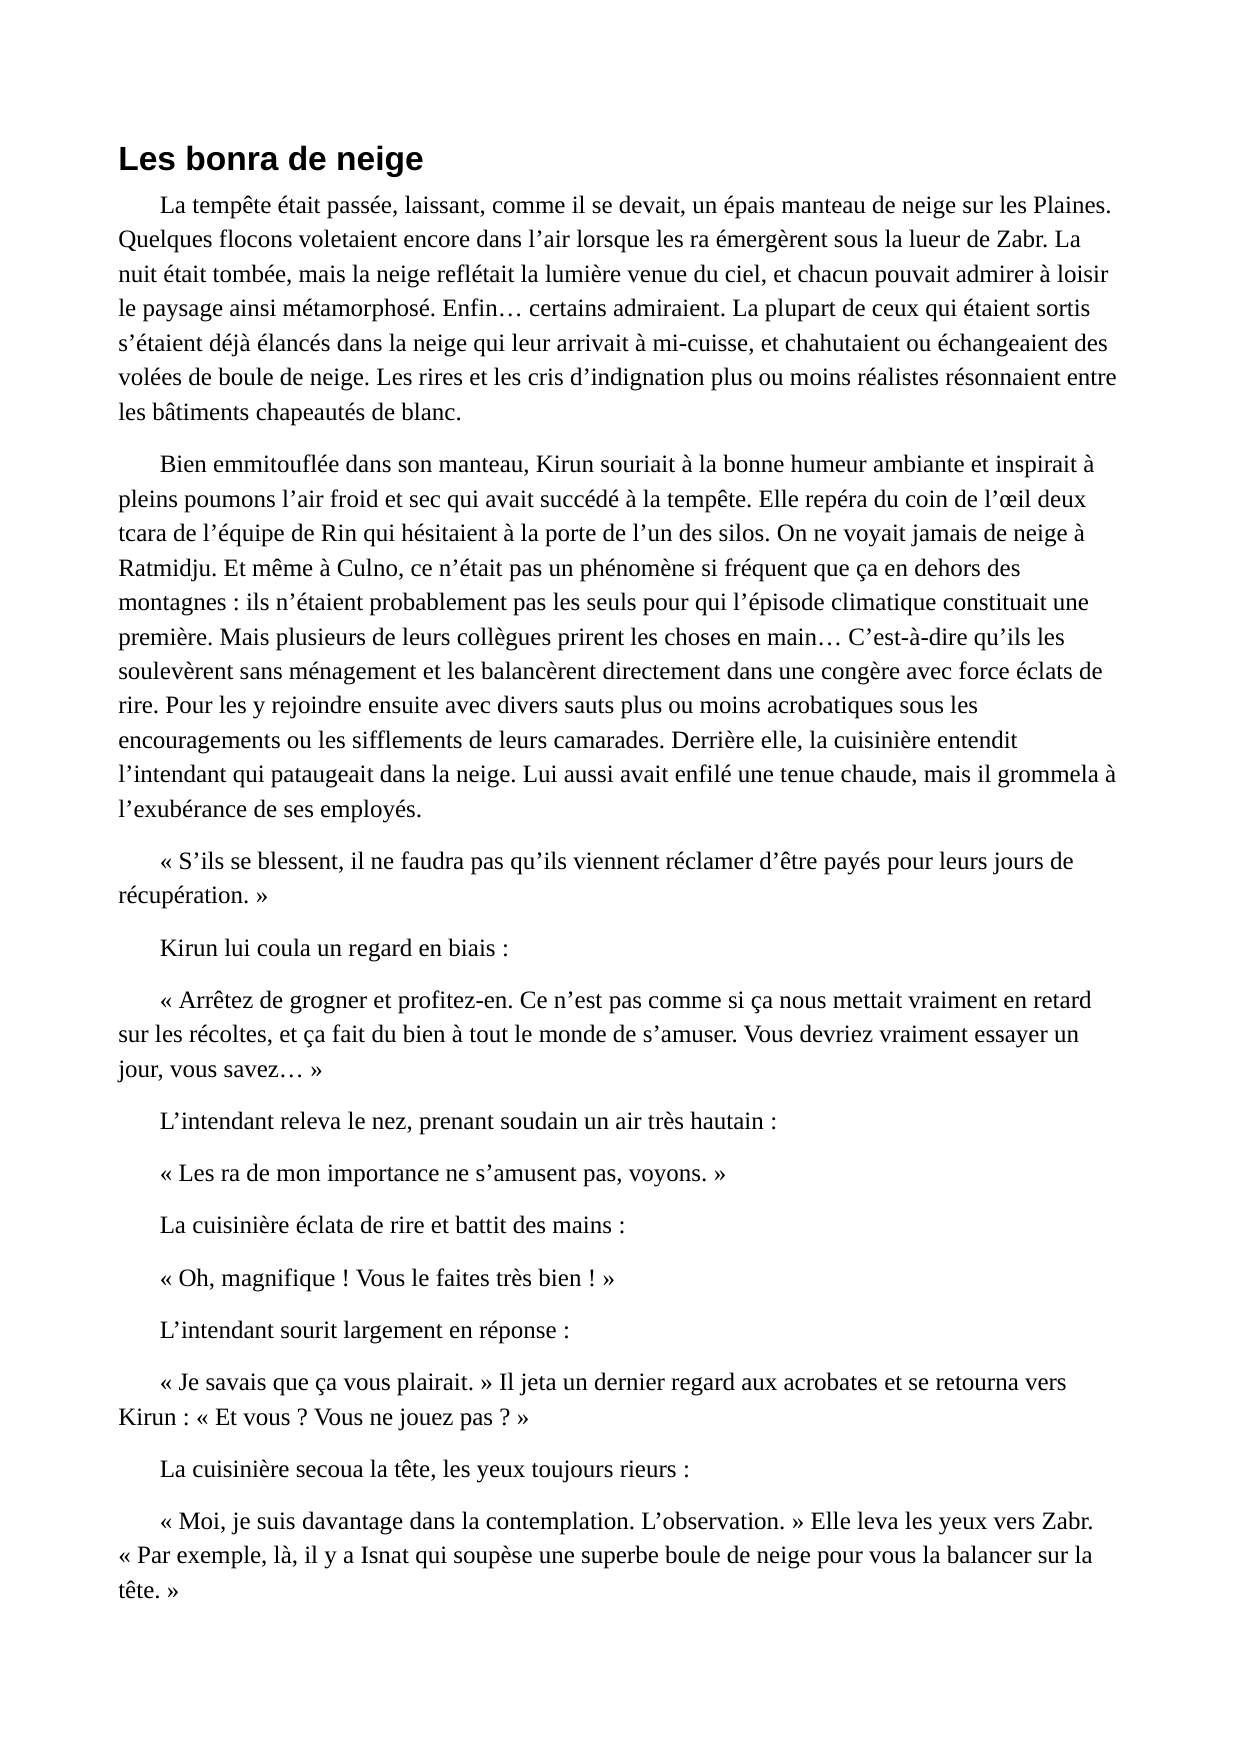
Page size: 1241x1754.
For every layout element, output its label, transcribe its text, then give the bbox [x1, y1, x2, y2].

text L’intendant releva le nez, prenant soudain un air très hautain : [118, 1106, 1122, 1135]
text La cuisinière éclata de rire et battit des mains : [118, 1211, 1122, 1239]
text La cuisinière secoua la tête, les yeux toujours rieurs : [118, 1454, 1122, 1482]
text La tempête était passée, laissant, comme il se devait, un épais manteau de neige sur les Plaines. Quelques flocons voletaient encore dans l’air lorsque les ra émergèrent sous la lueur de Zabr. La nuit était tombée, mais la neige reflétait la lumière venue du ciel, et chacun pouvait admirer à loisir le paysage ainsi métamorphosé. Enfin… certains admiraient. La plupart de ceux qui étaient sortis s’étaient déjà élancés dans la neige qui leur arrivait à mi-cuisse, et chahutaient ou échangeaient des volées de boule de neige. Les rires et les cris d’indignation plus ou moins réalistes résonnaient entre les bâtiments chapeautés de blanc. [118, 190, 1122, 426]
text « S’ils se blessent, il ne faudra pas qu’ils viennent réclamer d’être payés pour leurs jours de récupération. » [118, 846, 1122, 909]
text « Moi, je suis davantage dans la contemplation. L’observation. » Elle leva les yeux vers Zabr. « Par exemple, là, il y a Isnat qui soupèse une superbe boule de neige pour vous la balancer sur la tête. » [118, 1506, 1122, 1604]
subtitle Les bonra de neige [118, 139, 1122, 178]
text « Arrêtez de grogner et profitez-en. Ce n’est pas comme si ça nous mettait vraiment en retard sur les récoltes, et ça fait du bien à tout le monde de s’amuser. Vous devriez vraiment essayer un jour, vous savez… » [118, 985, 1122, 1083]
text L’intendant sourit largement en réponse : [118, 1315, 1122, 1344]
text « Les ra de mon importance ne s’amusent pas, voyons. » [118, 1158, 1122, 1187]
text « Oh, magnifique ! Vous le faites très bien ! » [118, 1263, 1122, 1291]
text « Je savais que ça vous plairait. » Il jeta un dernier regard aux acrobates et se retourna vers Kirun : « Et vous ? Vous ne jouez pas ? » [118, 1367, 1122, 1430]
text Kirun lui coula un regard en biais : [118, 933, 1122, 962]
text Bien emmitouflée dans son manteau, Kirun souriait à la bonne humeur ambiante et inspirait à pleins poumons l’air froid et sec qui avait succédé à la tempête. Elle repéra du coin de l’œil deux tcara de l’équipe de Rin qui hésitaient à la porte de l’un des silos. On ne voyait jamais de neige à Ratmidju. Et même à Culno, ce n’était pas un phénomène si fréquent que ça en dehors des montagnes : ils n’étaient probablement pas les seuls pour qui l’épisode climatique constituait une première. Mais plusieurs de leurs collègues prirent les choses en main… C’est-à-dire qu’ils les soulevèrent sans ménagement et les balancèrent directement dans une congère avec force éclats de rire. Pour les y rejoindre ensuite avec divers sauts plus ou moins acrobatiques sous les encouragements ou les sifflements de leurs camarades. Derrière elle, la cuisinière entendit l’intendant qui pataugeait dans la neige. Lui aussi avait enfilé une tenue chaude, mais il grommela à l’exubérance de ses employés. [118, 449, 1122, 823]
